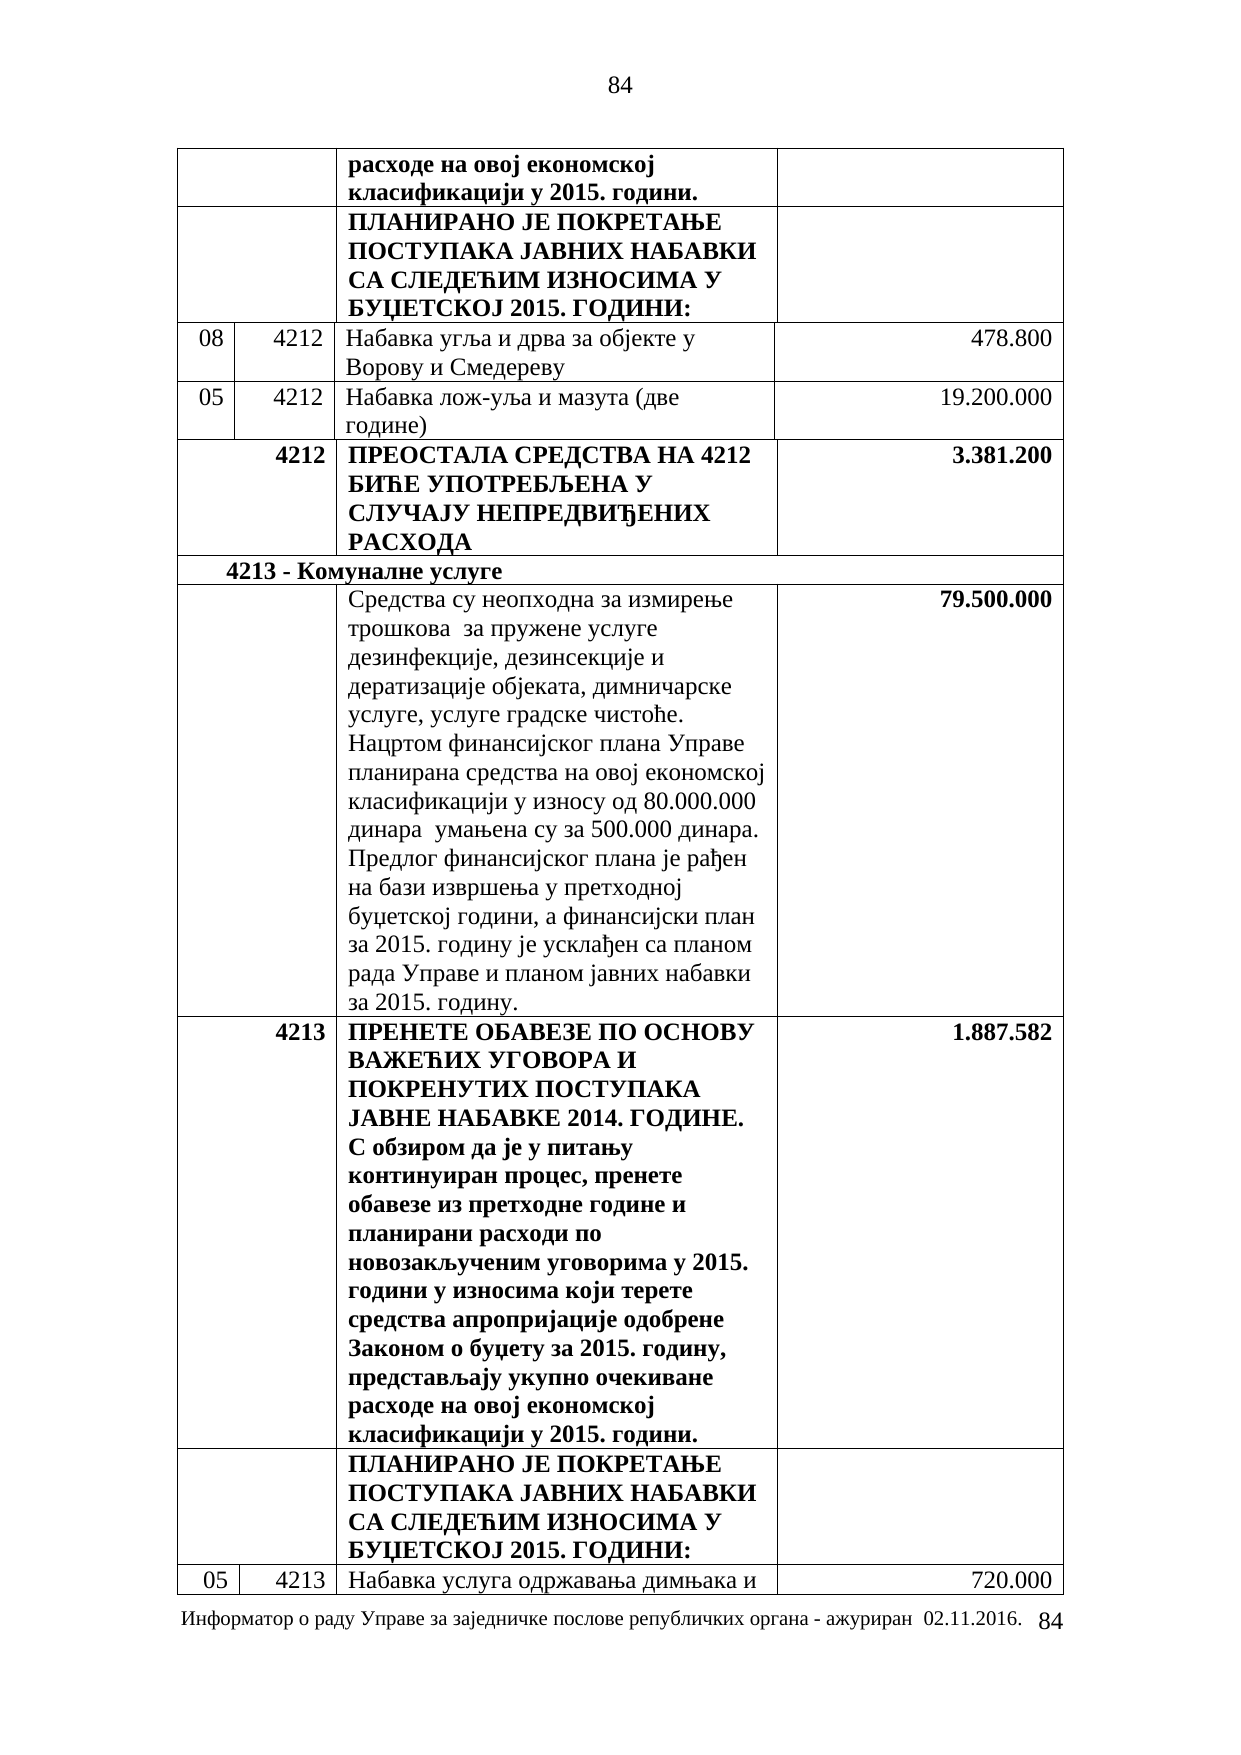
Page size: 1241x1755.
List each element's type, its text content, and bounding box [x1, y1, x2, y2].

table_cell 720.000 [778, 1565, 1063, 1594]
table_cell [778, 207, 1063, 322]
table_cell 4212 [178, 440, 336, 555]
table_cell [778, 149, 1063, 206]
table_cell [178, 207, 336, 322]
table_cell Набавка услуга одржавања димњака и [337, 1565, 777, 1594]
table_cell ПЛАНИРАНО ЈЕ ПОКРЕТАЊЕ ПОСТУПАКА ЈАВНИХ НАБАВКИ СА СЛЕДЕЋИМ ИЗНОСИМА У БУЏЕТСКОЈ 2015. ГОДИНИ: [337, 1449, 777, 1564]
table_cell 4212 [235, 323, 334, 381]
table_cell ПРЕНЕТЕ ОБАВЕЗЕ ПО ОСНОВУ ВАЖЕЋИХ УГОВОРА И ПОКРЕНУТИХ ПОСТУПАКА ЈАВНЕ НАБАВКЕ 2014. ГОДИНЕ. С обзиром да је у питању континуиран процес, пренете обавезе из претходне године и планирани расходи по новозакљученим уговорима у 2015. години у износима који терете средства апропријације одобрене Законом о буџету за 2015. годину, представљају укупно очекиване расходе на овој економској класификацији у 2015. години. [337, 1017, 777, 1448]
table_cell 478.800 [775, 323, 1063, 381]
table_cell ПРЕОСТАЛА СРЕДСТВА НА 4212 БИЋЕ УПОТРЕБЉЕНА У СЛУЧАЈУ НЕПРЕДВИЂЕНИХ РАСХОДА [337, 440, 777, 555]
table_cell 4213 [178, 1017, 336, 1448]
table_cell 05 [178, 1565, 239, 1594]
table_cell 08 [178, 323, 234, 381]
table_cell 4213 - Комуналне услуге [178, 556, 1063, 583]
table_cell [778, 1449, 1063, 1564]
table_cell 19.200.000 [775, 382, 1063, 439]
table_cell [178, 1449, 336, 1564]
table_cell 79.500.000 [778, 585, 1063, 1016]
table_cell 05 [178, 382, 234, 439]
table_cell ПЛАНИРАНО ЈЕ ПОКРЕТАЊЕ ПОСТУПАКА ЈАВНИХ НАБАВКИ СА СЛЕДЕЋИМ ИЗНОСИМА У БУЏЕТСКОЈ 2015. ГОДИНИ: [337, 207, 777, 322]
table_cell Средства су неопходна за измирење трошкова за пружене услуге дезинфекције, дезинсекције и дератизације објеката, димничарске услуге, услуге градске чистоће. Нацртом финансијског плана Управе планирана средства на овој економској класификацији у износу од 80.000.000 динара умањена су за 500.000 динара. Предлог финансијског плана је рађен на бази извршења у претходној буџетској години, а финансијски план за 2015. годину је усклађен са планом рада Управе и планом јавних набавки за 2015. годину. [337, 585, 777, 1016]
table_cell Набавка угља и дрва за објекте у Ворову и Смедереву [335, 323, 774, 381]
table_cell расходе на овој економској класификацији у 2015. години. [337, 149, 777, 206]
table_cell 4213 [240, 1565, 336, 1594]
table_cell Набавка лож-уља и мазута (две године) [335, 382, 774, 439]
table_cell [178, 585, 336, 1016]
table_cell 4212 [235, 382, 334, 439]
table_cell 1.887.582 [778, 1017, 1063, 1448]
table_cell [178, 149, 336, 206]
table_cell 3.381.200 [778, 440, 1063, 555]
